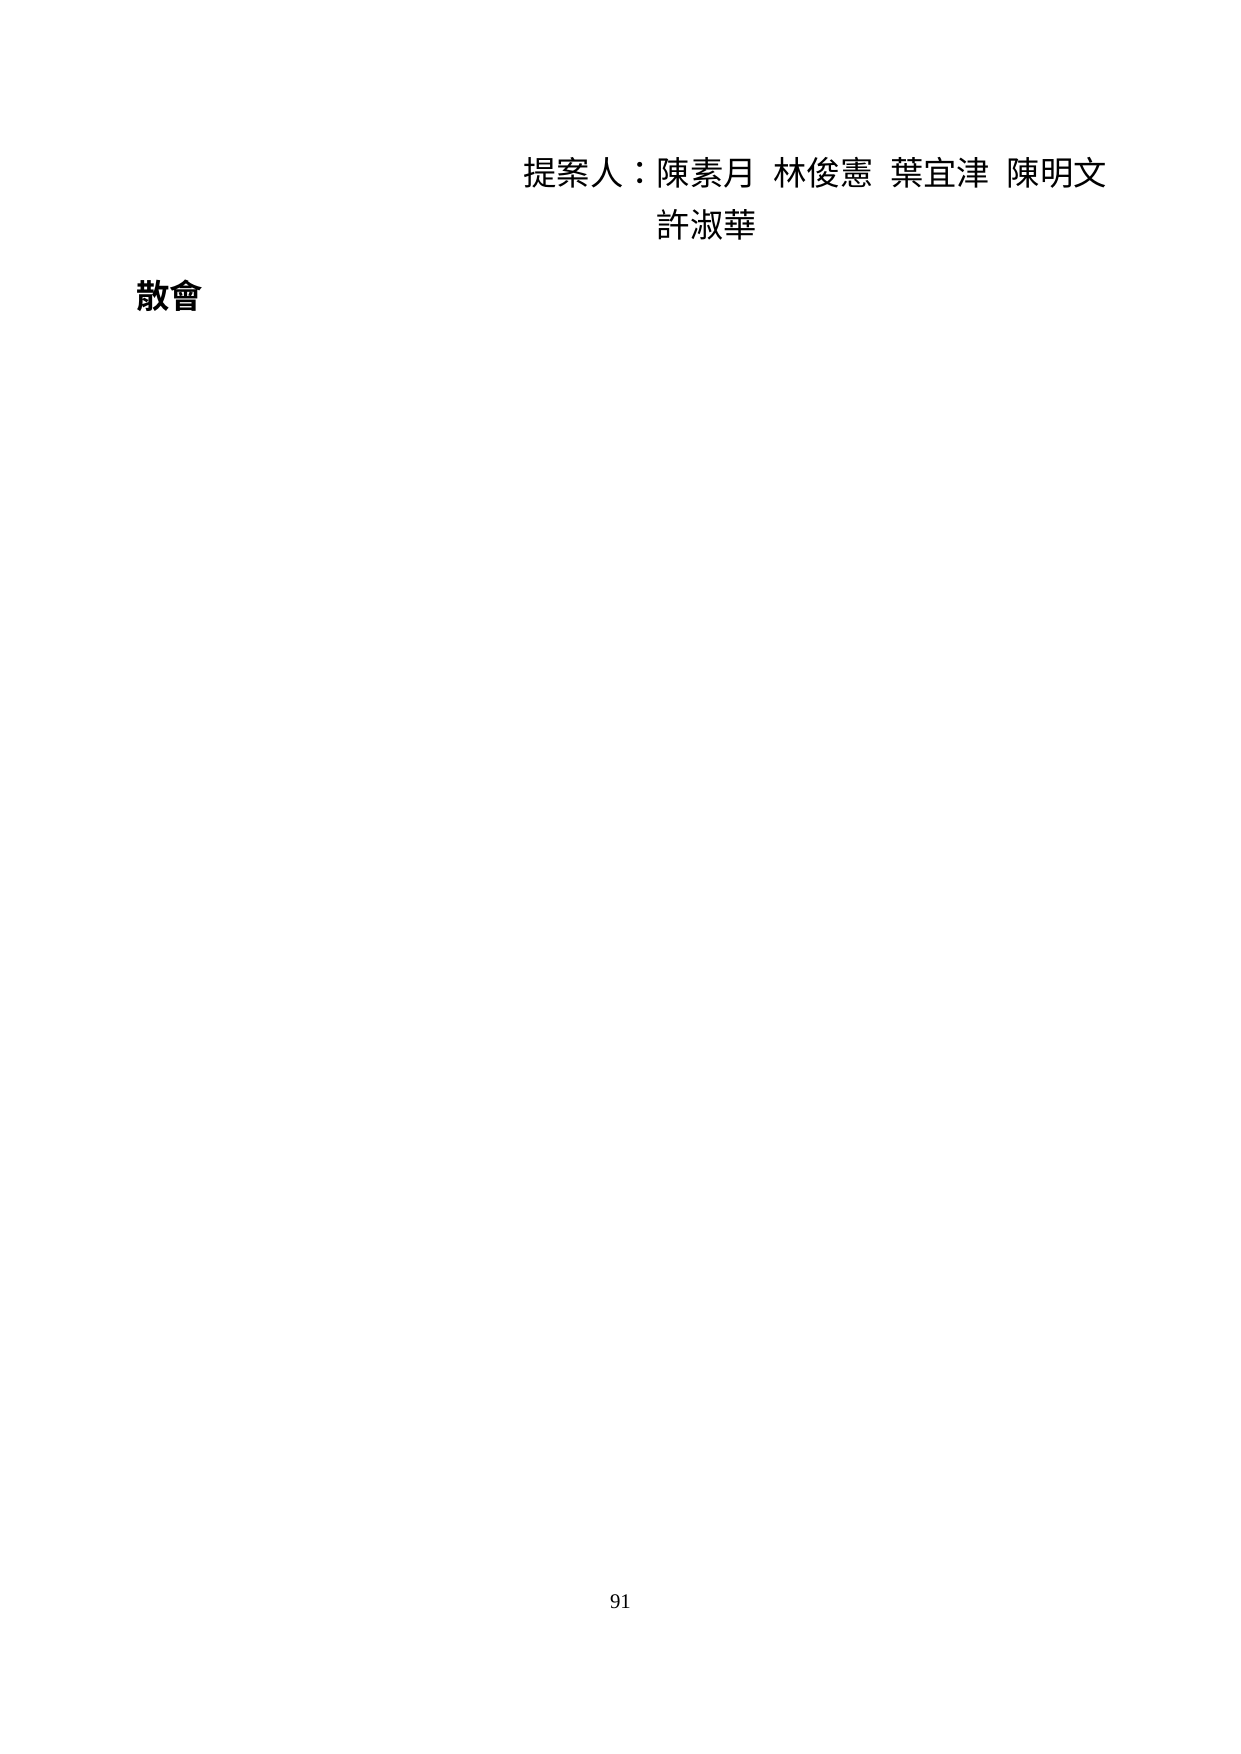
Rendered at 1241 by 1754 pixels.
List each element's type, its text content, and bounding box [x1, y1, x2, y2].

text 提案人：陳素月 林俊憲 葉宜津 陳明文 許淑華 [523, 143, 1117, 248]
text 散會 [136, 266, 1104, 318]
